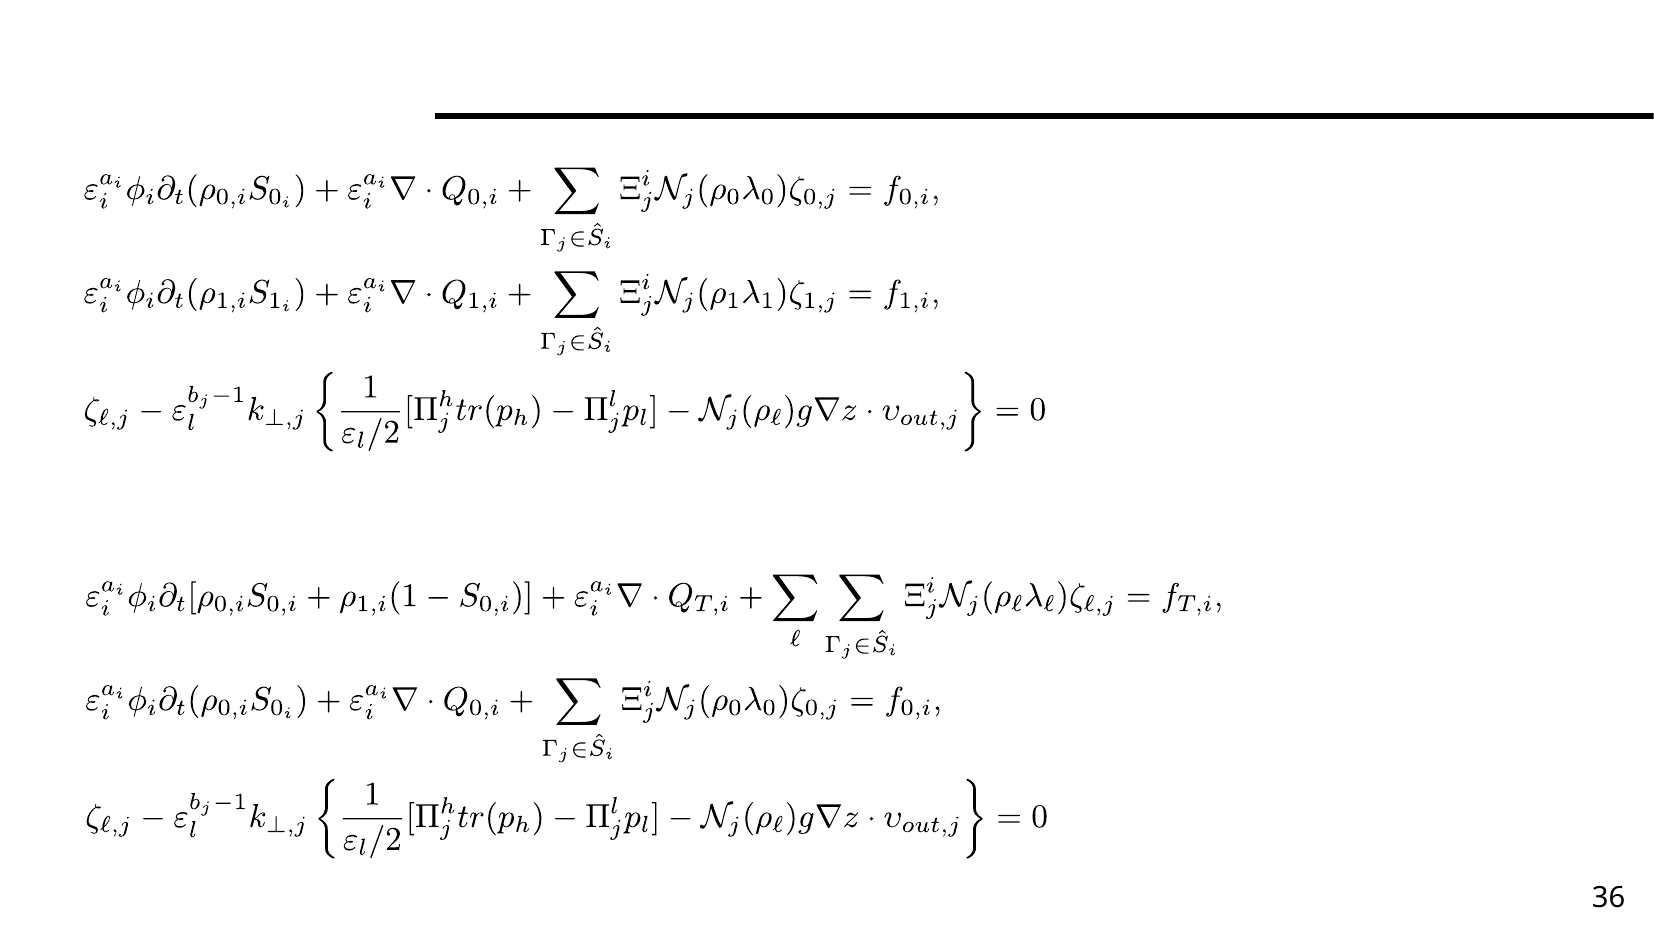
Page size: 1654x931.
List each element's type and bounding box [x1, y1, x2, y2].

picture [83, 166, 1047, 453]
picture [84, 573, 1222, 860]
